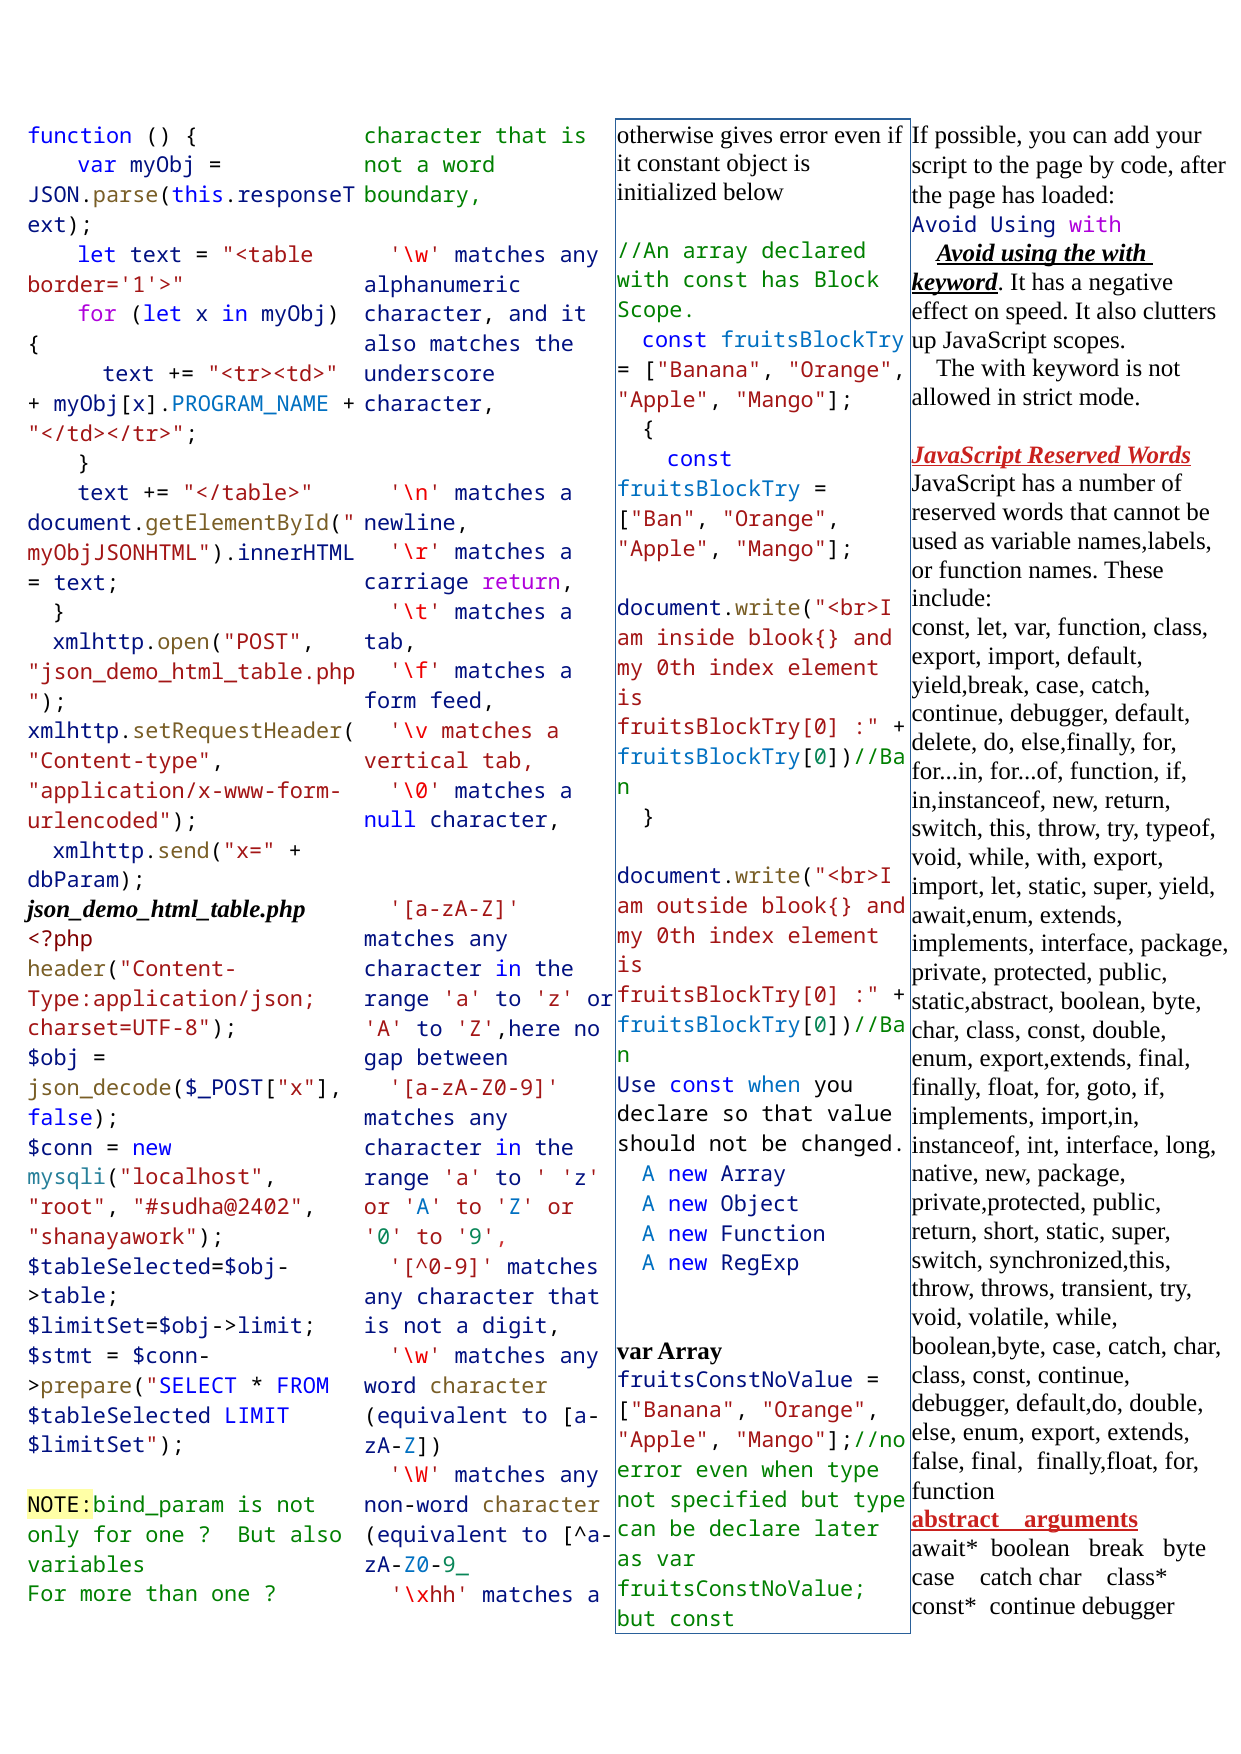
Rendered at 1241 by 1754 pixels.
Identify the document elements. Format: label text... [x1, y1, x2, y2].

table_header otherwise gives error even if it constant object is initialized below //An array declared with const has Block Scope. const fruitsBlockTry = ["Banana", "Orange", "Apple", "Mango"]; { const fruitsBlockTry = ["Ban", "Orange", "Apple", "Mango"]; document.write("<br>I am inside blook{} and my 0th index element is fruitsBlockTry[0] :" + fruitsBlockTry[0])//Ban } document.write("<br>I am outside blook{} and my 0th index element is fruitsBlockTry[0] :" + fruitsBlockTry[0])//Ban Use const when you declare so that value should not be changed. A new Array A new Object A new Function A new RegExp var Array fruitsConstNoValue = ["Banana", "Orange", "Apple", "Mango"];//no error even when type not specified but type can be declare later as var fruitsConstNoValue; but const [616, 120, 910, 1633]
